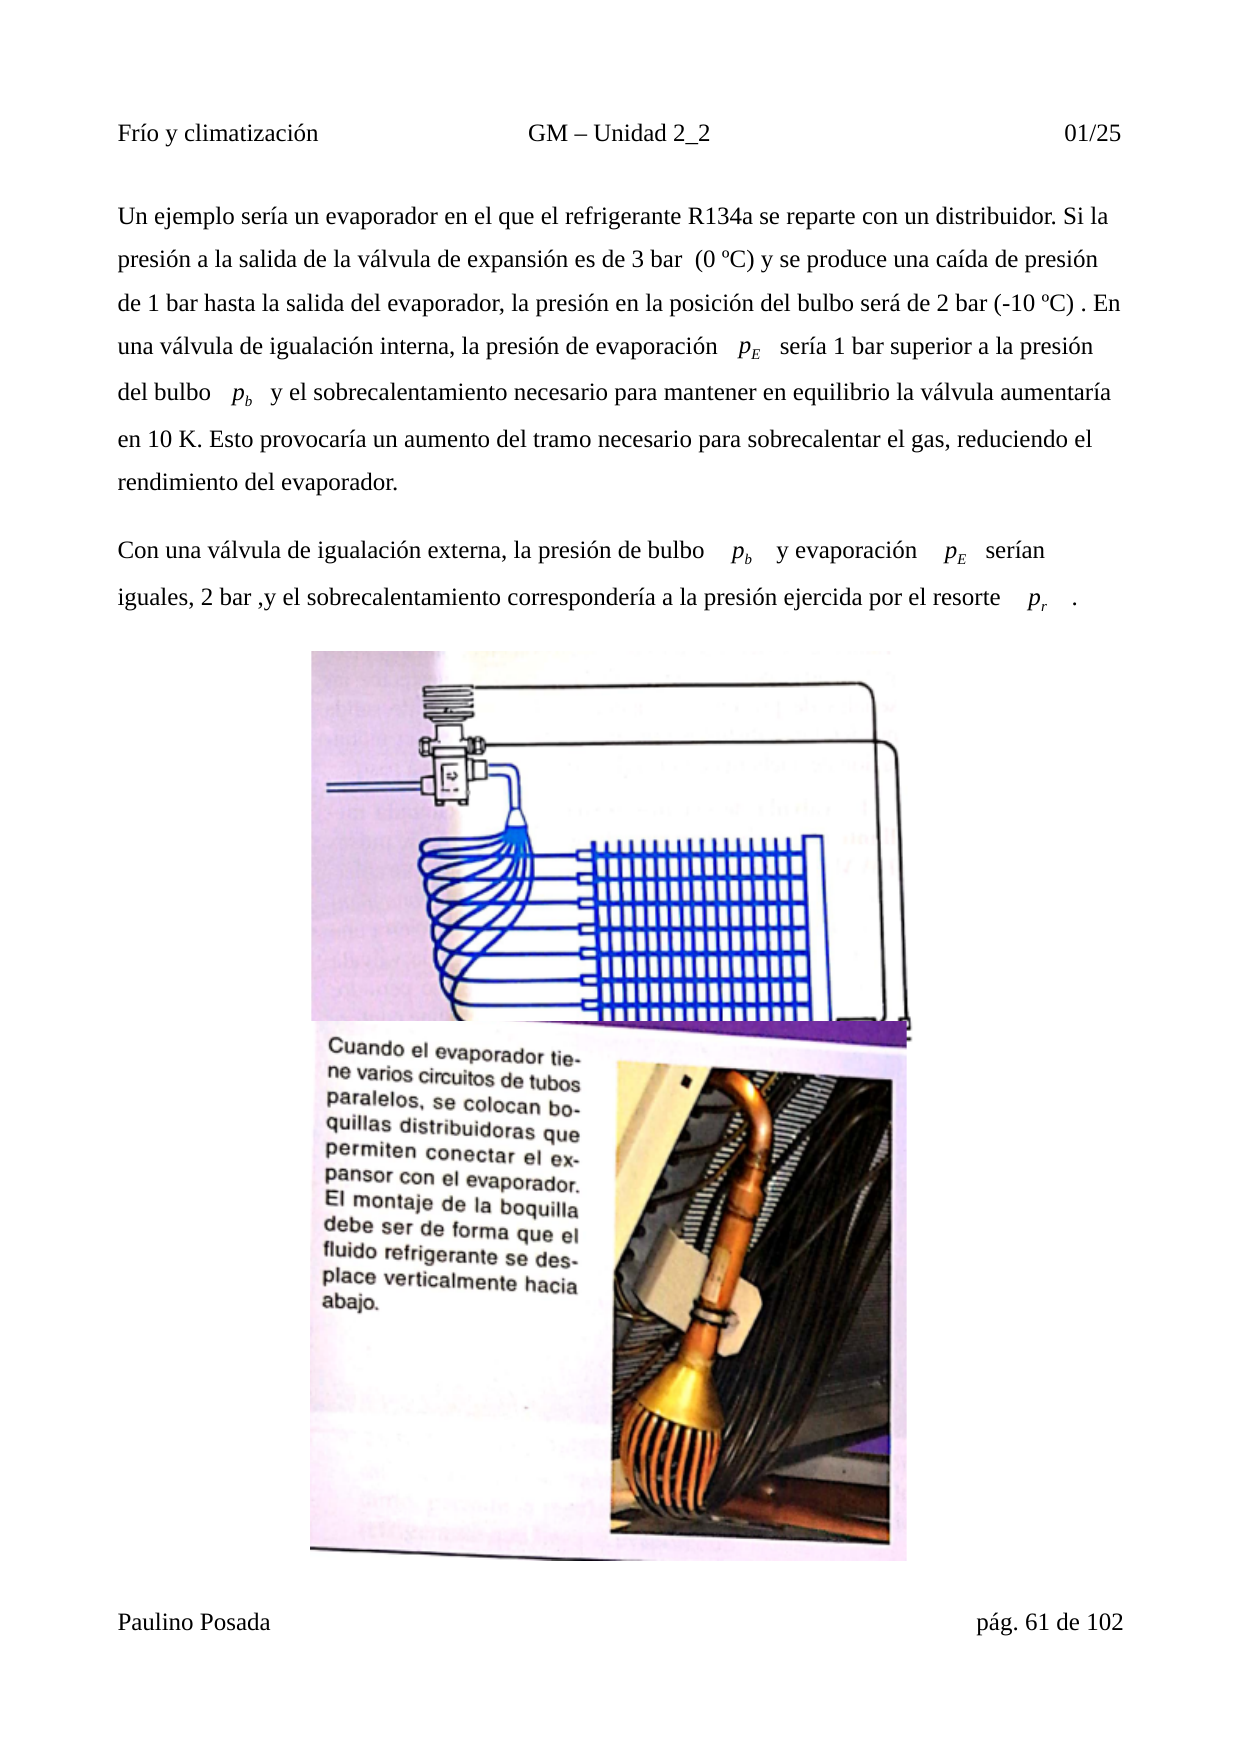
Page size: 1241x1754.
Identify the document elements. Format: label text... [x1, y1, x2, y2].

text Un ejemplo sería un evaporador en el que el refrigerante R134a se reparte con un distribuidor. Si la presión a la salida de la válvula de expansión es de 3 bar (0 ºC) y se produce una caída de presión de 1 bar hasta la salida del evaporador, la presión en la posición del bulbo será de 2 bar (-10 ºC) . En una válvula de igualación interna, la presión de evaporaciónsería 1 bar superior a la presión del bulboy el sobrecalentamiento necesario para mantener en equilibrio la válvula aumentaría en 10 K. Esto provocaría un aumento del tramo necesario para sobrecalentar el gas, reduciendo el rendimiento del evaporador. [117, 201, 1123, 496]
picture [310, 651, 928, 1561]
text Con una válvula de igualación externa, la presión de bulbo y evaporación serían iguales, 2 bar ,y el sobrecalentamiento correspondería a la presión ejercida por el resorte . [117, 536, 1123, 615]
